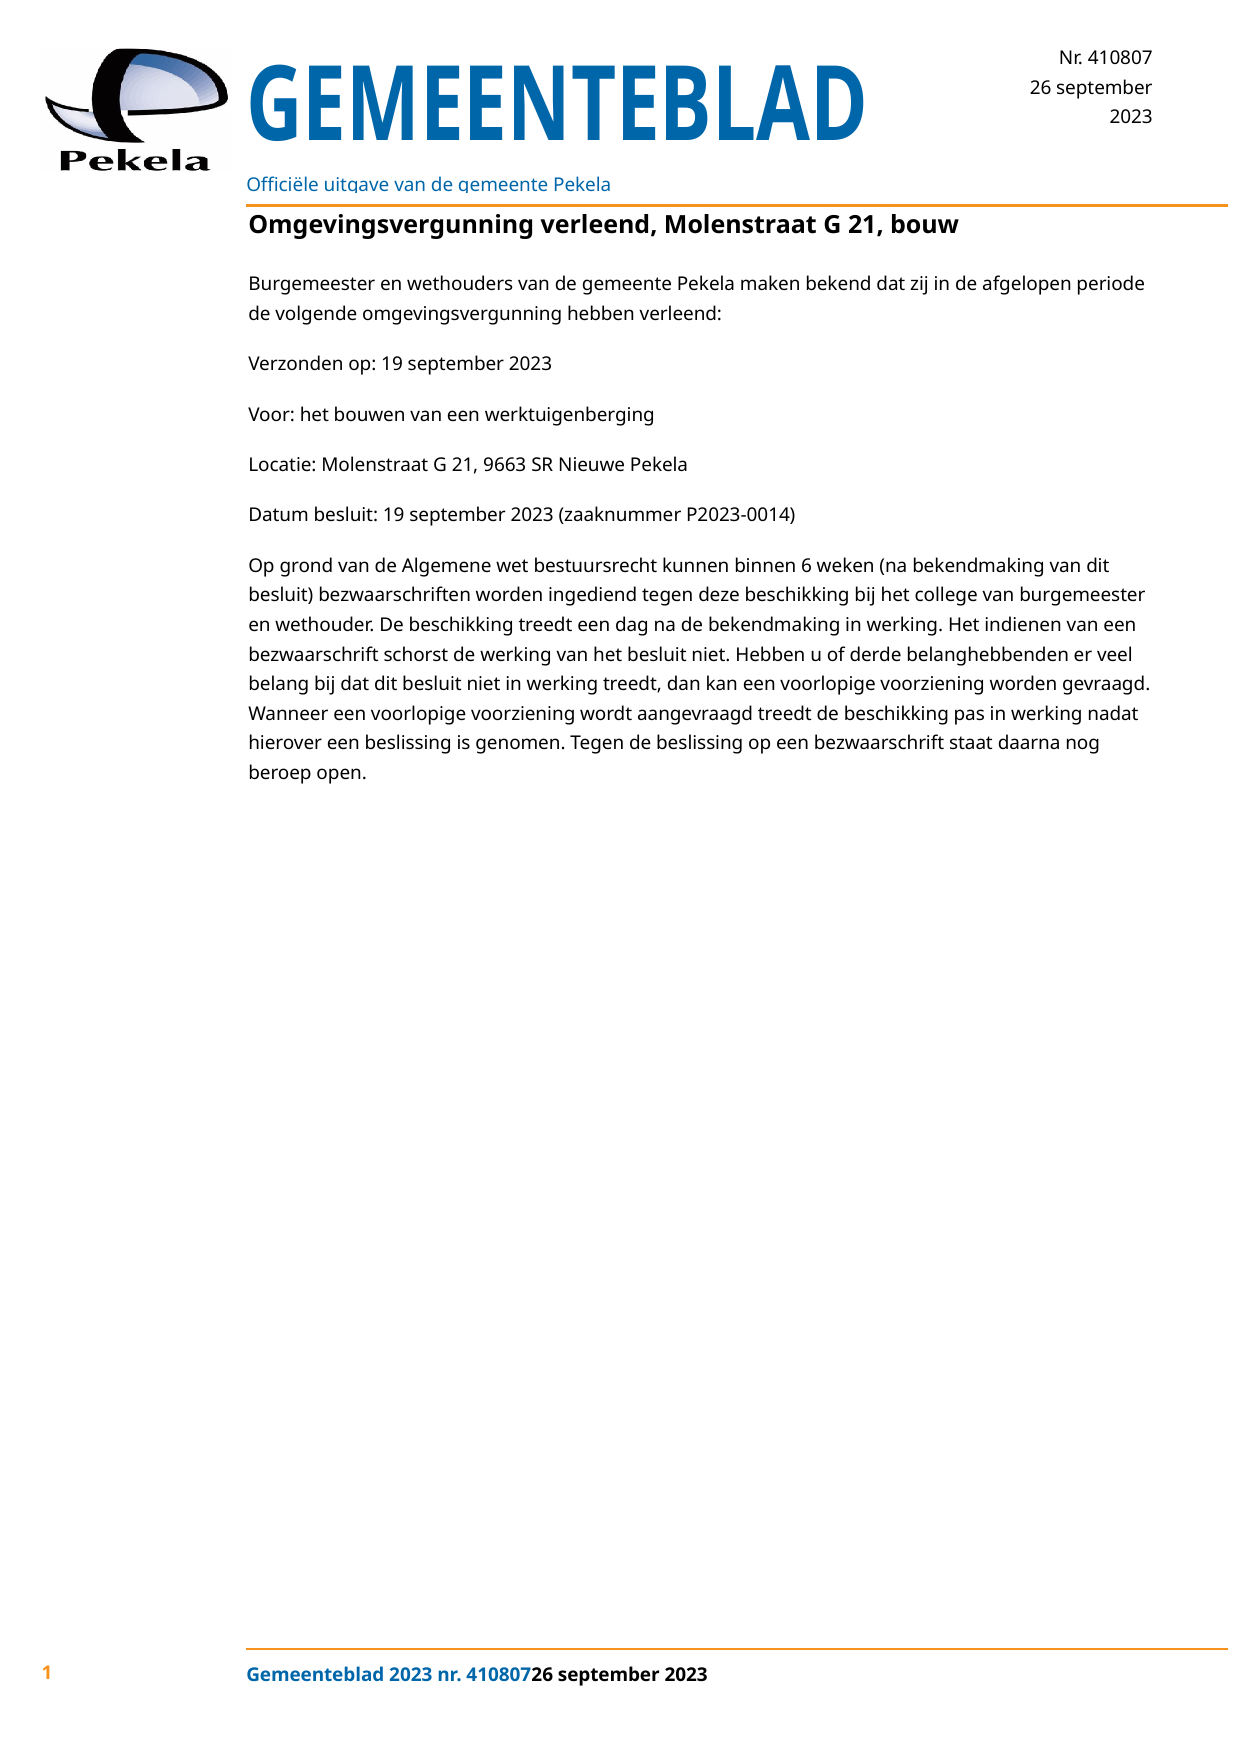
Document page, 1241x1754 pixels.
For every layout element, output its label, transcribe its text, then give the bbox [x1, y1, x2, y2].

text Voor: het bouwen van een werktuigenberging [248, 401, 1152, 426]
picture [41, 47, 231, 172]
text Locatie: Molenstraat G 21, 9663 SR Nieuwe Pekela [248, 451, 1152, 477]
text Verzonden op: 19 september 2023 [248, 350, 1152, 376]
text Omgevingsvergunning verleend, Molenstraat G 21, bouw [248, 207, 1152, 241]
text Burgemeester en wethouders van de gemeente Pekela maken bekend dat zij in de afgelopen periode de volgende omgevingsvergunning hebben verleend: [248, 270, 1152, 326]
text Datum besluit: 19 september 2023 (zaaknummer P2023-0014) [248, 502, 1152, 527]
text Op grond van de Algemene wet bestuursrecht kunnen binnen 6 weken (na bekendmaking van dit besluit) bezwaarschriften worden ingediend tegen deze beschikking bij het college van burgemeester en wethouder. De beschikking treedt een dag na de bekendmaking in werking. Het indienen van een bezwaarschrift schorst de werking van het besluit niet. Hebben u of derde belanghebbenden er veel belang bij dat dit besluit niet in werking treedt, dan kan een voorlopige voorziening worden gevraagd. Wanneer een voorlopige voorziening wordt aangevraagd treedt de beschikking pas in werking nadat hierover een beslissing is genomen. Tegen de beslissing op een bezwaarschrift staat daarna nog beroep open. [248, 552, 1152, 785]
